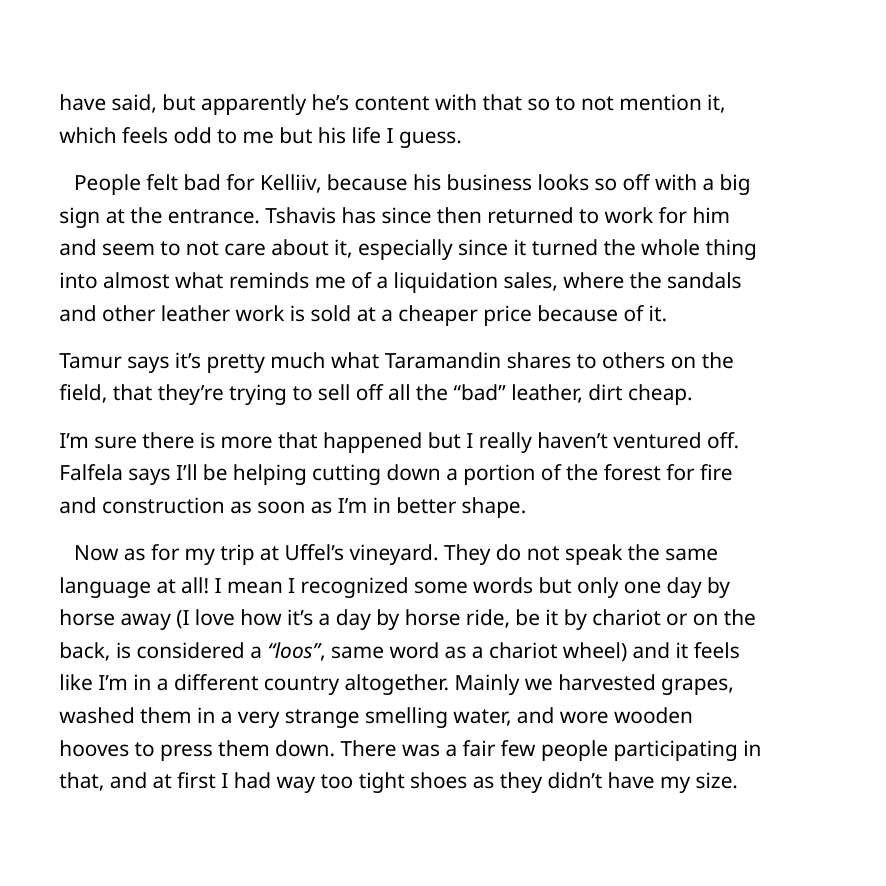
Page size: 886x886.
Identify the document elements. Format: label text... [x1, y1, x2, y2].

text have said, but apparently he’s content with that so to not mention it, which feels odd to me but his life I guess. [59, 88, 768, 149]
text People felt bad for Kelliiv, because his business looks so off with a big sign at the entrance. Tshavis has since then returned to work for him and seem to not care about it, especially since it turned the whole thing into almost what reminds me of a liquidation sales, where the sandals and other leather work is sold at a cheaper price because of it. [59, 168, 768, 327]
text Tamur says it’s pretty much what Taramandin shares to others on the field, that they’re trying to sell off all the “bad” leather, dirt cheap. [59, 346, 768, 407]
text Now as for my trip at Uffel’s vineyard. They do not speak the same language at all! I mean I recognized some words but only one day by horse away (I love how it’s a day by horse ride, be it by chariot or on the back, is considered a “loos”, same word as a chariot wheel) and it feels like I’m in a different country altogether. Mainly we harvested grapes, washed them in a very strange smelling water, and wore wooden hooves to press them down. There was a fair few people participating in that, and at first I had way too tight shoes as they didn’t have my size. [59, 538, 768, 795]
text I’m sure there is more that happened but I really haven’t ventured off. Falfela says I’ll be helping cutting down a portion of the forest for fire and construction as soon as I’m in better shape. [59, 426, 768, 519]
